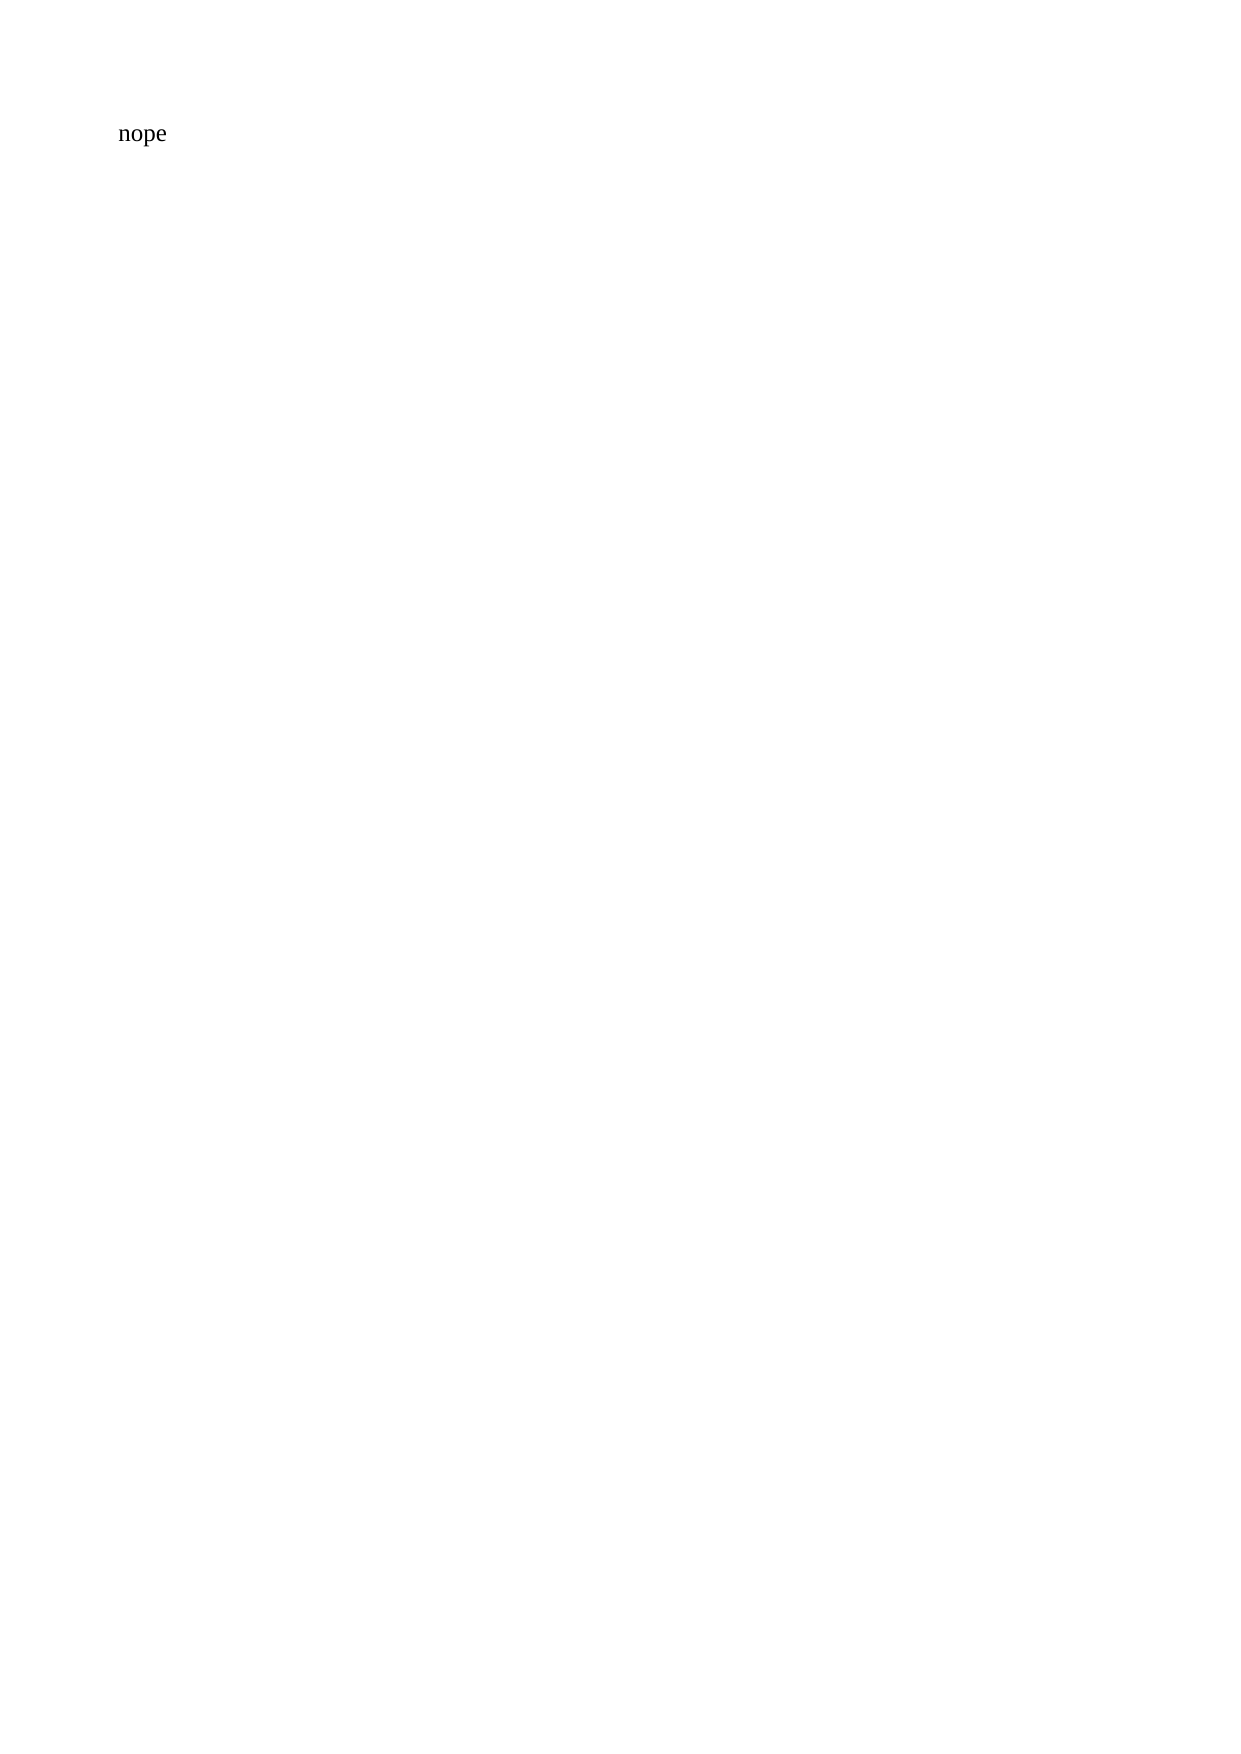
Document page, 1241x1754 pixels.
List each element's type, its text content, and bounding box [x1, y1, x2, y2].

text nope [118, 118, 1122, 147]
